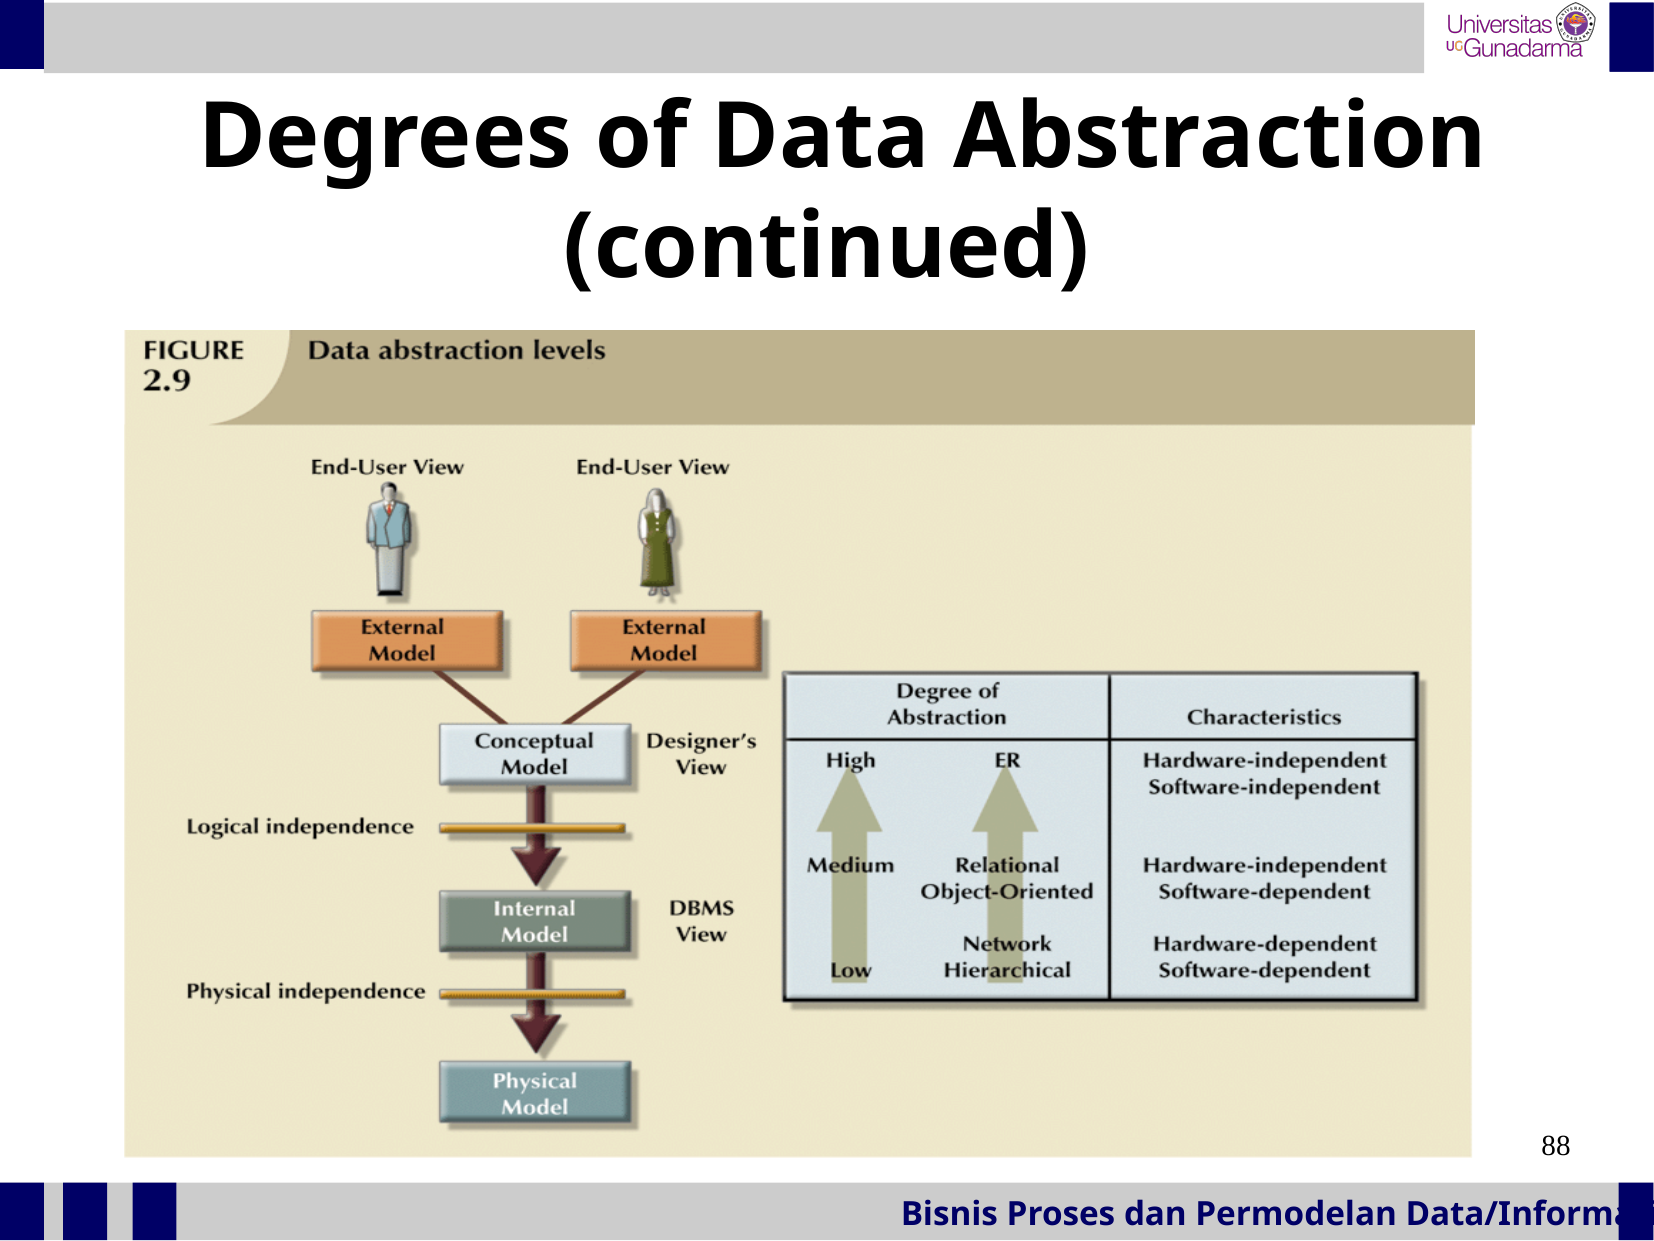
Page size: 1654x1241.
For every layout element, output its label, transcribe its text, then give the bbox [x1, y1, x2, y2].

title Degrees of Data Abstraction (continued) [124, 82, 1530, 290]
picture [124, 330, 1475, 1158]
picture [1437, 2, 1610, 62]
